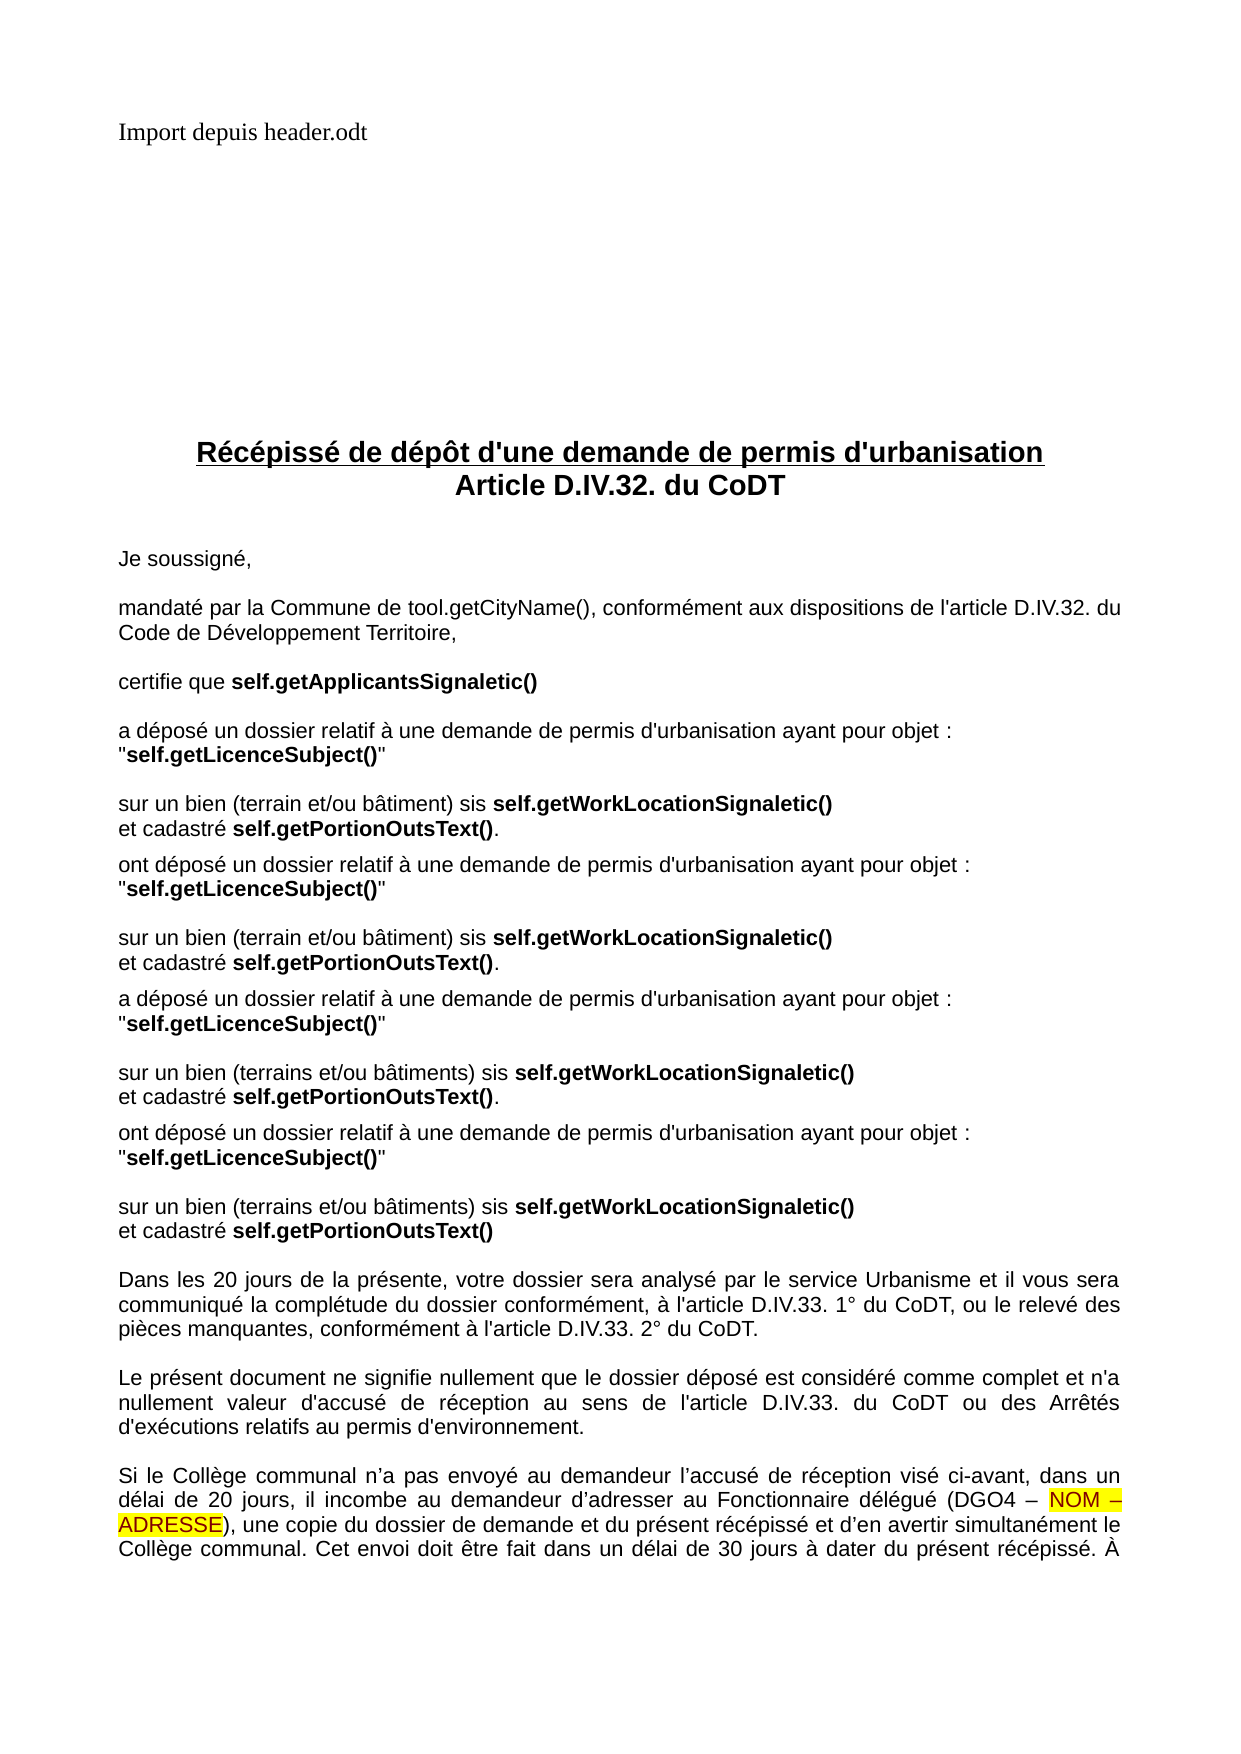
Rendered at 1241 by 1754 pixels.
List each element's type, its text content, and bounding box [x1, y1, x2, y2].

text certifie que self.getApplicantsSignaletic() [118, 669, 1122, 694]
title Article D.IV.32. du CoDT [118, 469, 1122, 502]
text Dans les 20 jours de la présente, votre dossier sera analysé par le service Urbanisme et il vous sera communiqué la complétude du dossier conformément, à l'article D.IV.33. 1° du CoDT, ou le relevé des pièces manquantes, conformément à l'article D.IV.33. 2° du CoDT. [118, 1268, 1122, 1341]
text Import depuis header.odt [118, 118, 539, 146]
text ont déposé un dossier relatif à une demande de permis d'urbanisation ayant pour objet : "self.getLicenceSubject()" sur un bien (terrain et/ou bâtiment) sis self.getWorkLocationSignaletic() et cadastré self.getPortionOutsText(). [118, 852, 1122, 975]
text Je soussigné, [118, 547, 1122, 571]
text a déposé un dossier relatif à une demande de permis d'urbanisation ayant pour objet : "self.getLicenceSubject()" sur un bien (terrains et/ou bâtiments) sis self.getWorkLocationSignaletic() et cadastré self.getPortionOutsText(). [118, 987, 1122, 1109]
text mandaté par la Commune de tool.getCityName(), conformément aux dispositions de l'article D.IV.32. du Code de Développement Territoire, [118, 596, 1122, 645]
title Récépissé de dépôt d'une demande de permis d'urbanisation [118, 436, 1122, 469]
text ont déposé un dossier relatif à une demande de permis d'urbanisation ayant pour objet : "self.getLicenceSubject()" sur un bien (terrains et/ou bâtiments) sis self.getWorkLocationSignaletic() et cadastré self.getPortionOutsText() [118, 1121, 1122, 1243]
text Si le Collège communal n’a pas envoyé au demandeur l’accusé de réception visé ci-avant, dans un délai de 20 jours, il incombe au demandeur d’adresser au Fonctionnaire délégué (DGO4 – NOM – ADRESSE), une copie du dossier de demande et du présent récépissé et d’en avertir simultanément le Collège communal. Cet envoi doit être fait dans un délai de 30 jours à dater du présent récépissé. À [118, 1463, 1122, 1561]
text a déposé un dossier relatif à une demande de permis d'urbanisation ayant pour objet : "self.getLicenceSubject()" sur un bien (terrain et/ou bâtiment) sis self.getWorkLocationSignaletic() et cadastré self.getPortionOutsText(). [118, 718, 1122, 841]
text Le présent document ne signifie nullement que le dossier déposé est considéré comme complet et n'a nullement valeur d'accusé de réception au sens de l'article D.IV.33. du CoDT ou des Arrêtés d'exécutions relatifs au permis d'environnement. [118, 1366, 1122, 1439]
